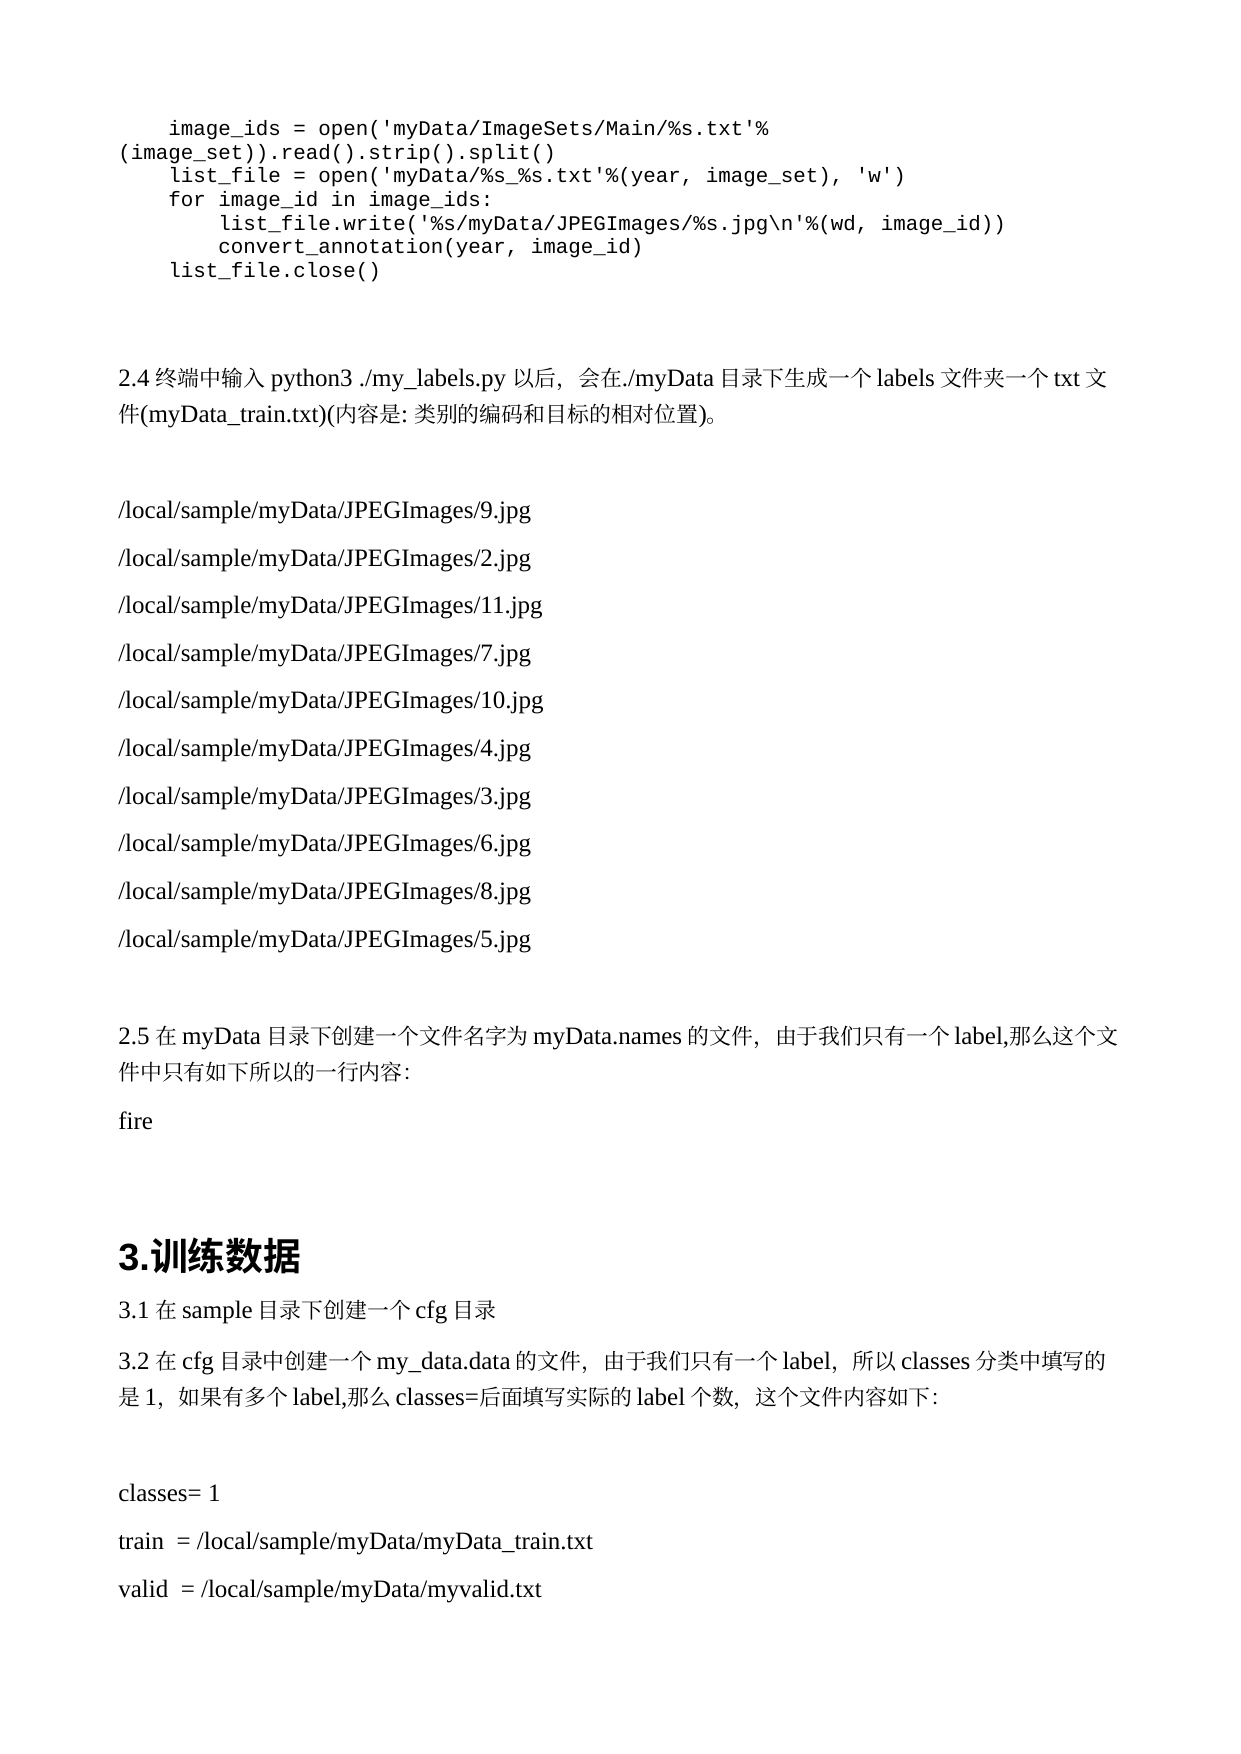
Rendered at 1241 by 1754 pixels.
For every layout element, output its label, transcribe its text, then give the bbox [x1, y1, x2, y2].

text /local/sample/myData/JPEGImages/2.jpg [118, 543, 1122, 572]
text /local/sample/myData/JPEGImages/6.jpg [118, 828, 1122, 857]
text image_ids = open('myData/ImageSets/Main/%s.txt'%(image_set)).read().strip().split() [118, 118, 1122, 165]
text list_file.close() [118, 260, 1122, 284]
text 3.1 在sample目录下创建一个cfg目录 [118, 1293, 1122, 1325]
text list_file.write('%s/myData/JPEGImages/%s.jpg\n'%(wd, image_id)) [118, 213, 1122, 236]
text /local/sample/myData/JPEGImages/5.jpg [118, 924, 1122, 952]
text /local/sample/myData/JPEGImages/4.jpg [118, 733, 1122, 762]
subtitle 3.训练数据 [118, 1226, 1122, 1281]
text /local/sample/myData/JPEGImages/11.jpg [118, 590, 1122, 619]
text convert_annotation(year, image_id) [118, 236, 1122, 260]
text /local/sample/myData/JPEGImages/8.jpg [118, 876, 1122, 905]
text for image_id in image_ids: [118, 189, 1122, 213]
text 2.4 终端中输入 python3 ./my_labels.py 以后，会在./myData目录下生成一个labels文件夹一个txt文件(myData_train.txt)(内容是: 类别的编码和目标的相对位置)。 [118, 361, 1122, 428]
text /local/sample/myData/JPEGImages/7.jpg [118, 638, 1122, 667]
text 2.5 在myData目录下创建一个文件名字为myData.names的文件，由于我们只有一个label,那么这个文件中只有如下所以的一行内容： [118, 1019, 1122, 1086]
text /local/sample/myData/JPEGImages/10.jpg [118, 686, 1122, 714]
text /local/sample/myData/JPEGImages/9.jpg [118, 495, 1122, 524]
text 3.2 在cfg目录中创建一个my_data.data的文件，由于我们只有一个label，所以classes分类中填写的是1，如果有多个label,那么classes=后面填写实际的label个数，这个文件内容如下： [118, 1344, 1122, 1412]
text /local/sample/myData/JPEGImages/3.jpg [118, 781, 1122, 809]
text train = /local/sample/myData/myData_train.txt [118, 1526, 1122, 1555]
text classes= 1 [118, 1478, 1122, 1507]
text valid = /local/sample/myData/myvalid.txt [118, 1574, 1122, 1602]
text fire [118, 1106, 1122, 1134]
text list_file = open('myData/%s_%s.txt'%(year, image_set), 'w') [118, 165, 1122, 189]
